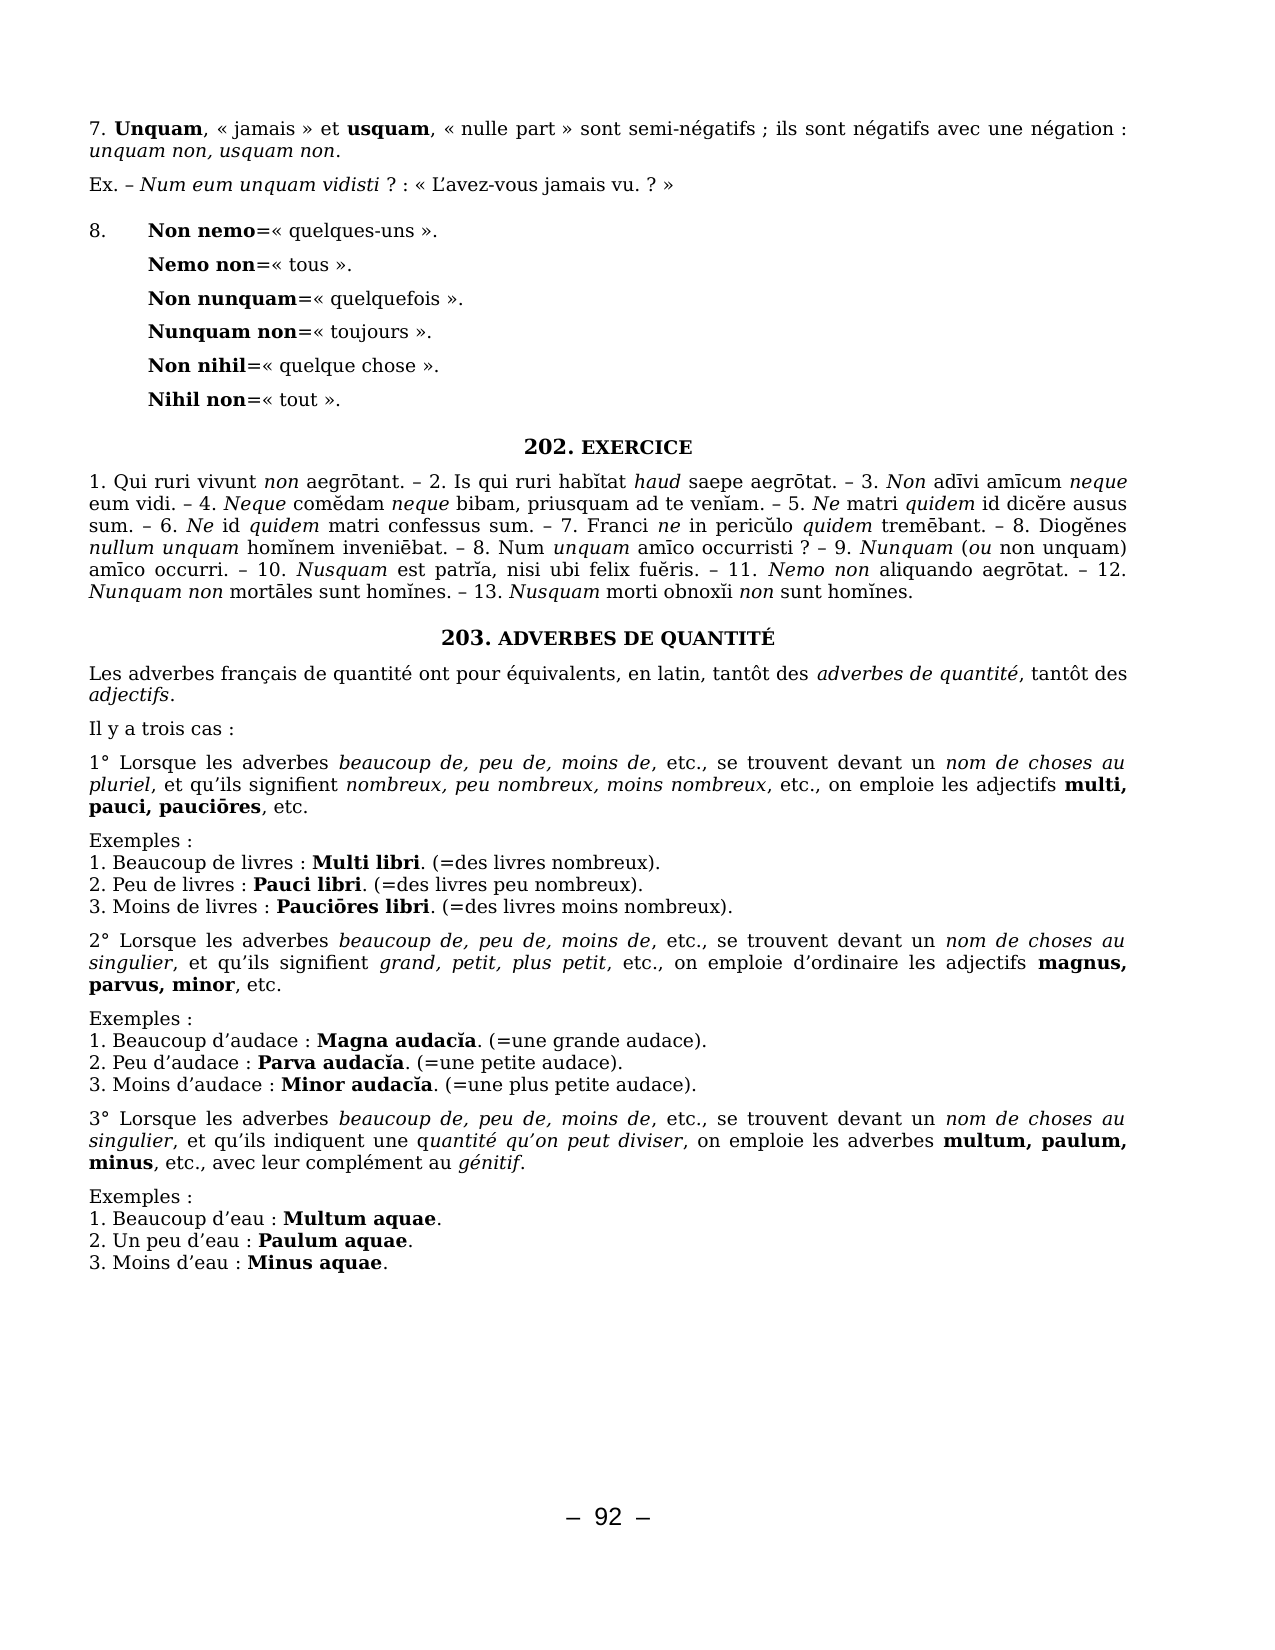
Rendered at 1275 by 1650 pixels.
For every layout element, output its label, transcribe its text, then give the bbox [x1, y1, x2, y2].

text Nemo non=« tous ». [88, 253, 1127, 276]
text Exemples : 1. Beaucoup d’audace : Magna audacĭa. (=une grande audace). 2. Peu d’audace : Parva audacĭa. (=une petite audace). 3. Moins d’audace : Minor audacĭa. (=une plus petite audace). [88, 1008, 1127, 1096]
text 3° Lorsque les adverbes beaucoup de, peu de, moins de, etc., se trouvent devant un nom de choses au singulier, et qu’ils indiquent une quantité qu’on peut diviser, on emploie les adverbes multum, paulum, minus, etc., avec leur complément au génitif. [88, 1108, 1127, 1174]
text 1. Qui ruri vivunt non aegrōtant. – 2. Is qui ruri habĭtat haud saepe aegrōtat. – 3. Non adīvi amīcum neque eum vidi. – 4. Neque comĕdam neque bibam, priusquam ad te venĭam. – 5. Ne matri quidem id dicĕre ausus sum. – 6. Ne id quidem matri confessus sum. – 7. Franci ne in pericŭlo quidem tremēbant. – 8. Diogĕnes nullum unquam homĭnem inveniēbat. – 8. Num unquam amīco occurristi ? – 9. Nunquam (ou non unquam) amīco occurri. – 10. Nusquam est patrĭa, nisi ubi felix fuĕris. – 11. Nemo non aliquando aegrōtat. – 12. Nunquam non mortāles sunt homĭnes. – 13. Nusquam morti obnoxĭi non sunt homĭnes. [88, 471, 1127, 603]
text Nunquam non=« toujours ». [88, 321, 1127, 343]
text 202. EXERCICE [88, 435, 1127, 459]
text Non nihil=« quelque chose ». [88, 355, 1127, 377]
text Exemples : 1. Beaucoup de livres : Multi libri. (=des livres nombreux). 2. Peu de livres : Pauci libri. (=des livres peu nombreux). 3. Moins de livres : Pauciōres libri. (=des livres moins nombreux). [88, 830, 1127, 918]
text Nihil non=« tout ». [88, 389, 1127, 411]
text Il y a trois cas : [88, 718, 1127, 740]
text Non nunquam=« quelquefois ». [88, 287, 1127, 309]
text Ex. – Num eum unquam vidisti ? : « L’avez-vous jamais vu. ? » [88, 174, 1127, 196]
text 2° Lorsque les adverbes beaucoup de, peu de, moins de, etc., se trouvent devant un nom de choses au singulier, et qu’ils signifient grand, petit, plus petit, etc., on emploie d’ordinaire les adjectifs magnus, parvus, minor, etc. [88, 930, 1127, 996]
text 7. Unquam, « jamais » et usquam, « nulle part » sont semi-négatifs ; ils sont négatifs avec une négation : unquam non, usquam non. [88, 118, 1127, 162]
text Exemples : 1. Beaucoup d’eau : Multum aquae. 2. Un peu d’eau : Paulum aquae. 3. Moins d’eau : Minus aquae. [88, 1186, 1127, 1274]
text 1° Lorsque les adverbes beaucoup de, peu de, moins de, etc., se trouvent devant un nom de choses au pluriel, et qu’ils signifient nombreux, peu nombreux, moins nombreux, etc., on emploie les adjectifs multi, pauci, pauciōres, etc. [88, 752, 1127, 818]
text 8. Non nemo=« quelques-uns ». [88, 219, 1127, 242]
text Les adverbes français de quantité ont pour équivalents, en latin, tantôt des adverbes de quantité, tantôt des adjectifs. [88, 663, 1127, 706]
text 203. ADVERBES DE QUANTITÉ [88, 626, 1127, 651]
